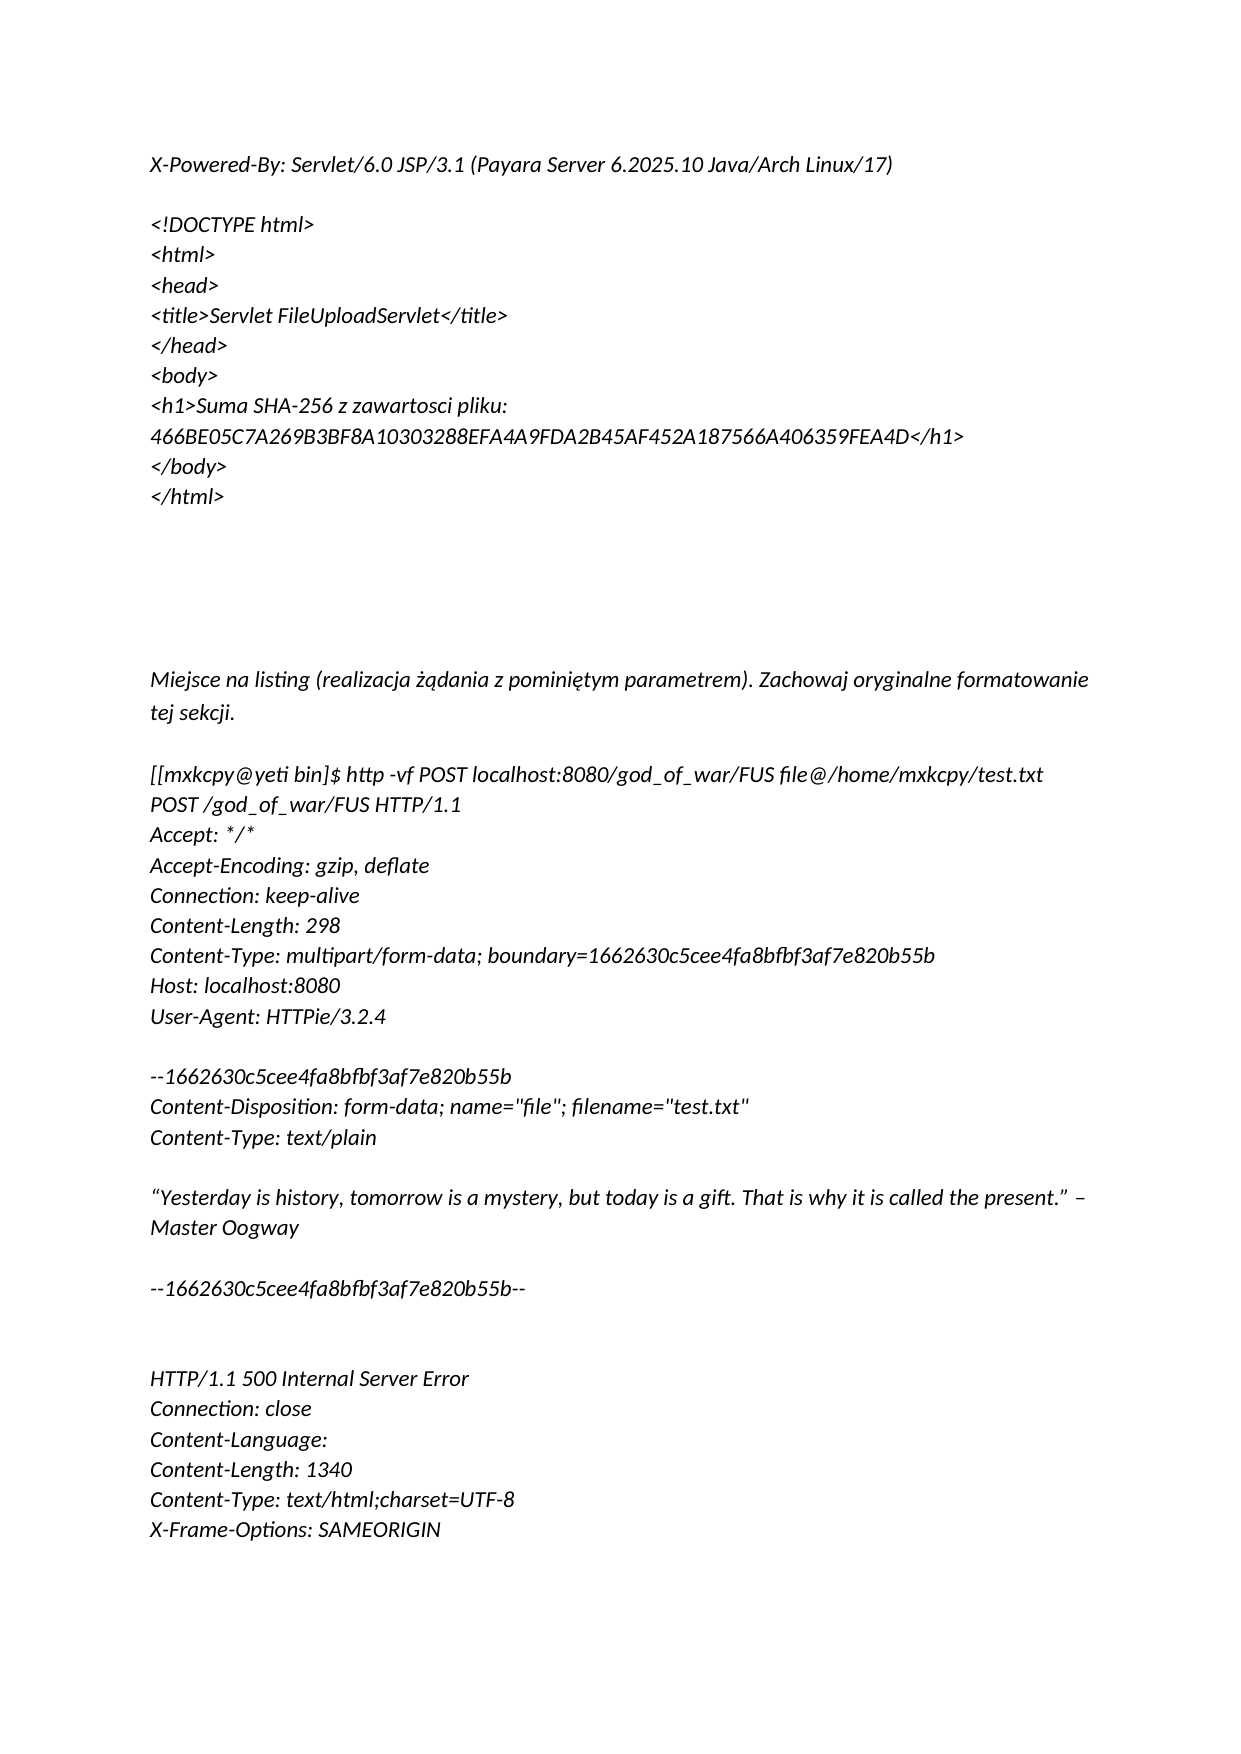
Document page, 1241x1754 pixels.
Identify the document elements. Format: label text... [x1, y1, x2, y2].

text [[mxkcpy@yeti bin]$ http -vf POST localhost:8080/god_of_war/FUS file@/home/mxkcpy/test.txt [150, 730, 1090, 788]
text Content-Type: text/html;charset=UTF-8 [150, 1485, 1090, 1513]
text Host: localhost:8080 [150, 972, 1090, 999]
text Content-Type: multipart/form-data; boundary=1662630c5cee4fa8bfbf3af7e820b55b [150, 941, 1090, 969]
text --1662630c5cee4fa8bfbf3af7e820b55b [150, 1062, 1090, 1090]
text “Yesterday is history, tomorrow is a mystery, but today is a gift. That is why it is called the present.” – Master Oogway [150, 1183, 1090, 1241]
text --1662630c5cee4fa8bfbf3af7e820b55b-- [150, 1274, 1090, 1302]
text HTTP/1.1 500 Internal Server Error [150, 1364, 1090, 1392]
text Connection: close [150, 1394, 1090, 1422]
text <title>Servlet FileUploadServlet</title> [150, 301, 1090, 329]
text </body> [150, 452, 1090, 480]
text Connection: keep-alive [150, 881, 1090, 909]
text Content-Type: text/plain [150, 1123, 1090, 1151]
text </html> [150, 482, 1090, 601]
text X-Frame-Options: SAMEORIGIN [150, 1515, 1090, 1543]
text Content-Disposition: form-data; name="file"; filename="test.txt" [150, 1092, 1090, 1120]
text Miejsce na listing (realizacja żądania z pominiętym parametrem). Zachowaj oryginalne formatowanie tej sekcji. [150, 633, 1090, 726]
text <body> [150, 361, 1090, 389]
text <h1>Suma SHA-256 z zawartosci pliku: 466BE05C7A269B3BF8A10303288EFA4A9FDA2B45AF452A187566A406359FEA4D</h1> [150, 392, 1090, 450]
text Content-Length: 1340 [150, 1455, 1090, 1483]
text Content-Language: [150, 1425, 1090, 1453]
text <!DOCTYPE html> [150, 210, 1090, 238]
text X-Powered-By: Servlet/6.0 JSP/3.1 (Payara Server 6.2025.10 Java/Arch Linux/17) [150, 150, 1090, 178]
text <head> [150, 271, 1090, 299]
text Accept-Encoding: gzip, deflate [150, 851, 1090, 879]
text Accept: */* [150, 821, 1090, 848]
text </head> [150, 331, 1090, 359]
text <html> [150, 241, 1090, 269]
text POST /god_of_war/FUS HTTP/1.1 [150, 790, 1090, 818]
text Content-Length: 298 [150, 911, 1090, 939]
text User-Agent: HTTPie/3.2.4 [150, 1002, 1090, 1030]
